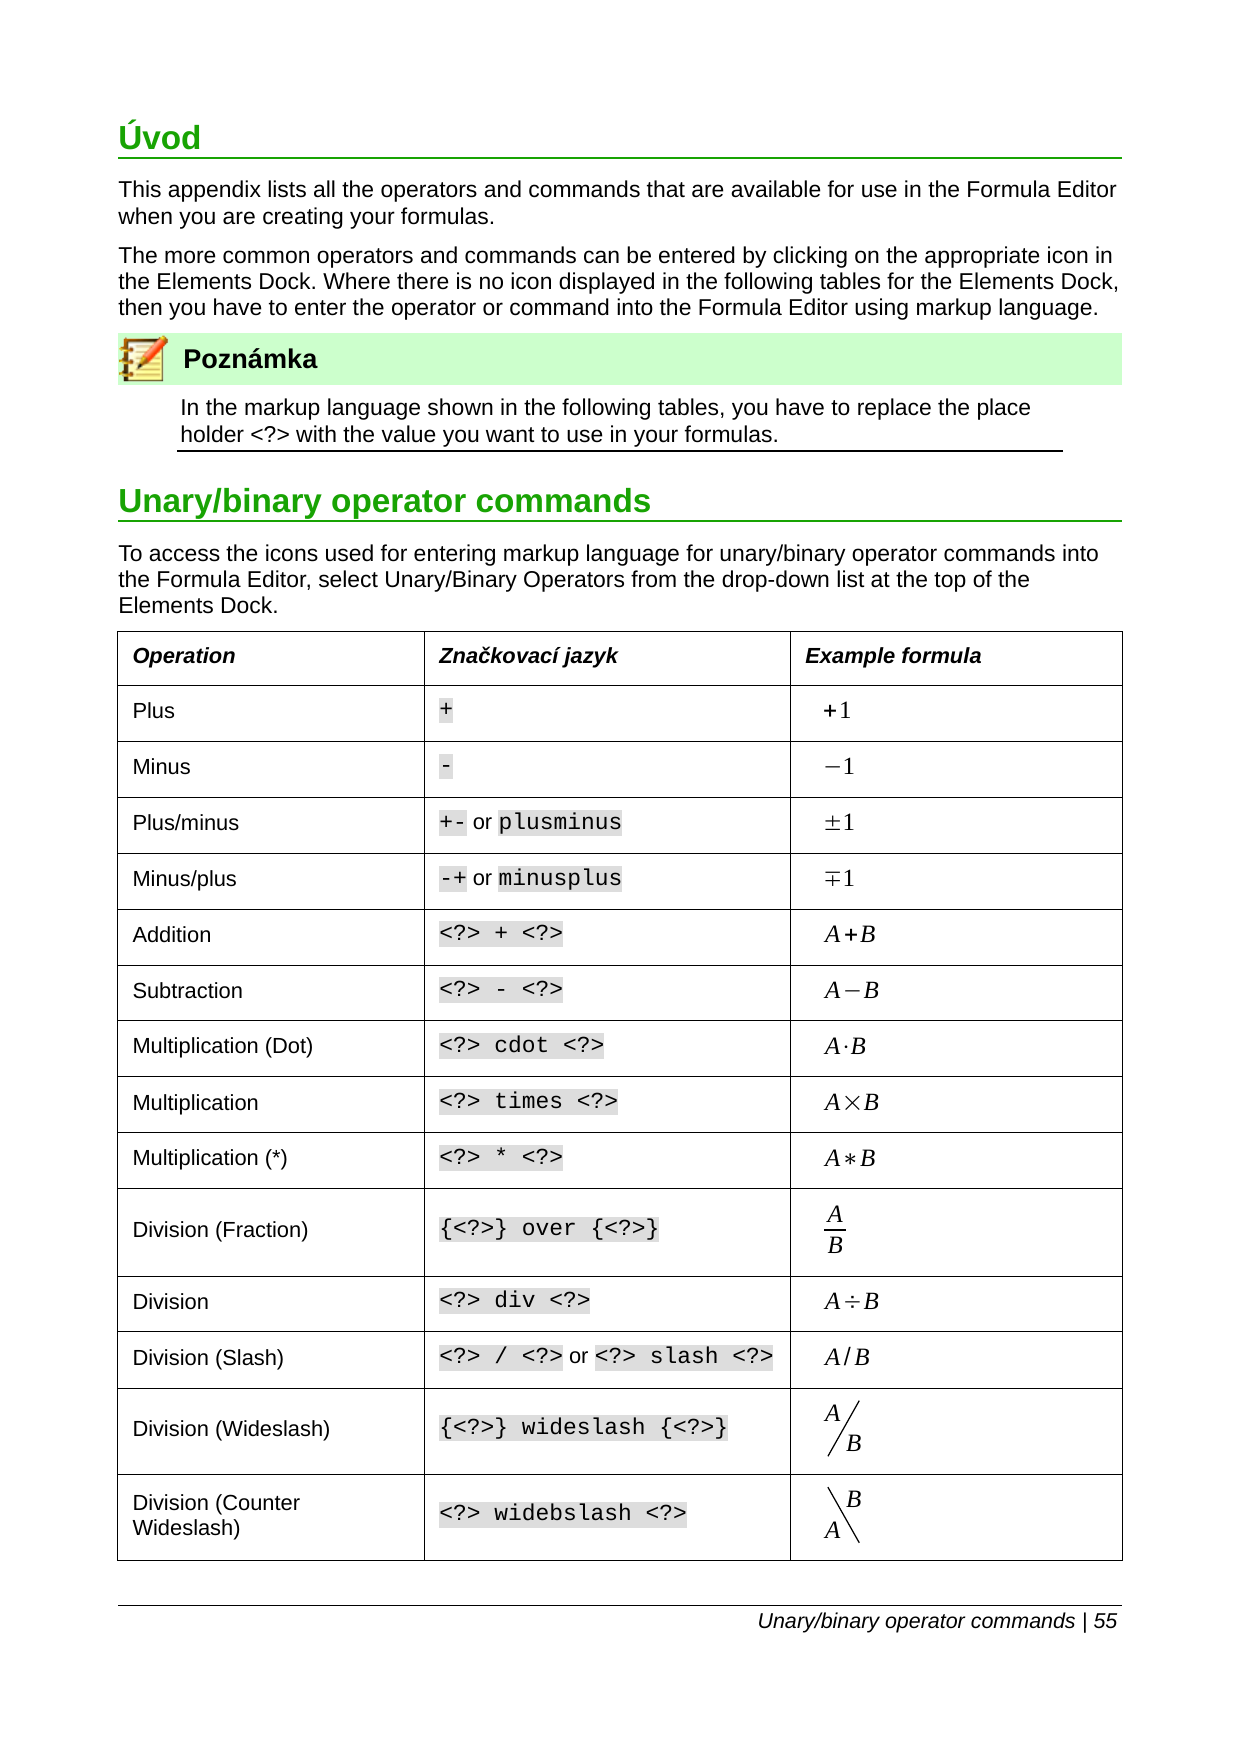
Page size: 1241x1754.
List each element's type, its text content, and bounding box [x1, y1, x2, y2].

table_header Example formula [791, 632, 1122, 685]
table_cell [791, 686, 1122, 741]
table_cell Plus/minus [118, 798, 424, 853]
table_cell {<?>} wideslash {<?>} [425, 1389, 790, 1474]
table_header Značkovací jazyk [425, 632, 790, 685]
table_cell Addition [118, 910, 424, 964]
table_cell Plus [118, 686, 424, 741]
table_cell [791, 1189, 1122, 1276]
table_cell {<?>} over {<?>} [425, 1189, 790, 1276]
subtitle Unary/binary operator commands [118, 481, 1122, 520]
table_cell <?> - <?> [425, 966, 790, 1020]
table_cell [791, 742, 1122, 797]
table_cell - [425, 742, 790, 797]
table_cell [791, 798, 1122, 853]
table_cell [791, 1021, 1122, 1076]
text This appendix lists all the operators and commands that are available for use in the Formula Editor when you are creating your formulas. [118, 176, 1122, 229]
table_cell [791, 854, 1122, 908]
table_cell [791, 910, 1122, 964]
table_cell Division (Fraction) [118, 1189, 424, 1276]
text The more common operators and commands can be entered by clicking on the appropriate icon in the Elements Dock. Where there is no icon displayed in the following tables for the Elements Dock, then you have to enter the operator or command into the Formula Editor using markup language. [118, 242, 1122, 321]
table_cell <?> / <?> or <?> slash <?> [425, 1332, 790, 1387]
subtitle Úvod [118, 118, 1122, 157]
table_cell [791, 966, 1122, 1020]
table_cell Multiplication (*) [118, 1133, 424, 1188]
table_cell Subtraction [118, 966, 424, 1020]
table_cell [791, 1077, 1122, 1132]
table_cell <?> * <?> [425, 1133, 790, 1188]
table_cell [791, 1133, 1122, 1188]
table_cell -+ or minusplus [425, 854, 790, 908]
table_cell <?> cdot <?> [425, 1021, 790, 1076]
table_cell [791, 1332, 1122, 1387]
table_cell Division (Wideslash) [118, 1389, 424, 1474]
table_cell Multiplication (Dot) [118, 1021, 424, 1076]
table_cell [791, 1389, 1122, 1474]
table_cell <?> + <?> [425, 910, 790, 964]
table_cell Multiplication [118, 1077, 424, 1132]
table_cell Minus/plus [118, 854, 424, 908]
table_cell Division (Counter Wideslash) [118, 1475, 424, 1560]
table_header Operation [118, 632, 424, 685]
table_cell <?> widebslash <?> [425, 1475, 790, 1560]
text In the markup language shown in the following tables, you have to replace the place holder <?> with the value you want to use in your formulas. [177, 391, 1063, 450]
table_cell + [425, 686, 790, 741]
table_cell [791, 1277, 1122, 1331]
table_cell <?> div <?> [425, 1277, 790, 1331]
table_cell Division [118, 1277, 424, 1331]
table_cell <?> times <?> [425, 1077, 790, 1132]
table_cell Minus [118, 742, 424, 797]
subtitle Poznámka [118, 333, 1122, 385]
table_cell +- or plusminus [425, 798, 790, 853]
table_cell Division (Slash) [118, 1332, 424, 1387]
table_cell [791, 1475, 1122, 1560]
picture [119, 334, 170, 385]
text To access the icons used for entering markup language for unary/binary operator commands into the Formula Editor, select Unary/Binary Operators from the drop-down list at the top of the Elements Dock. [118, 540, 1122, 619]
